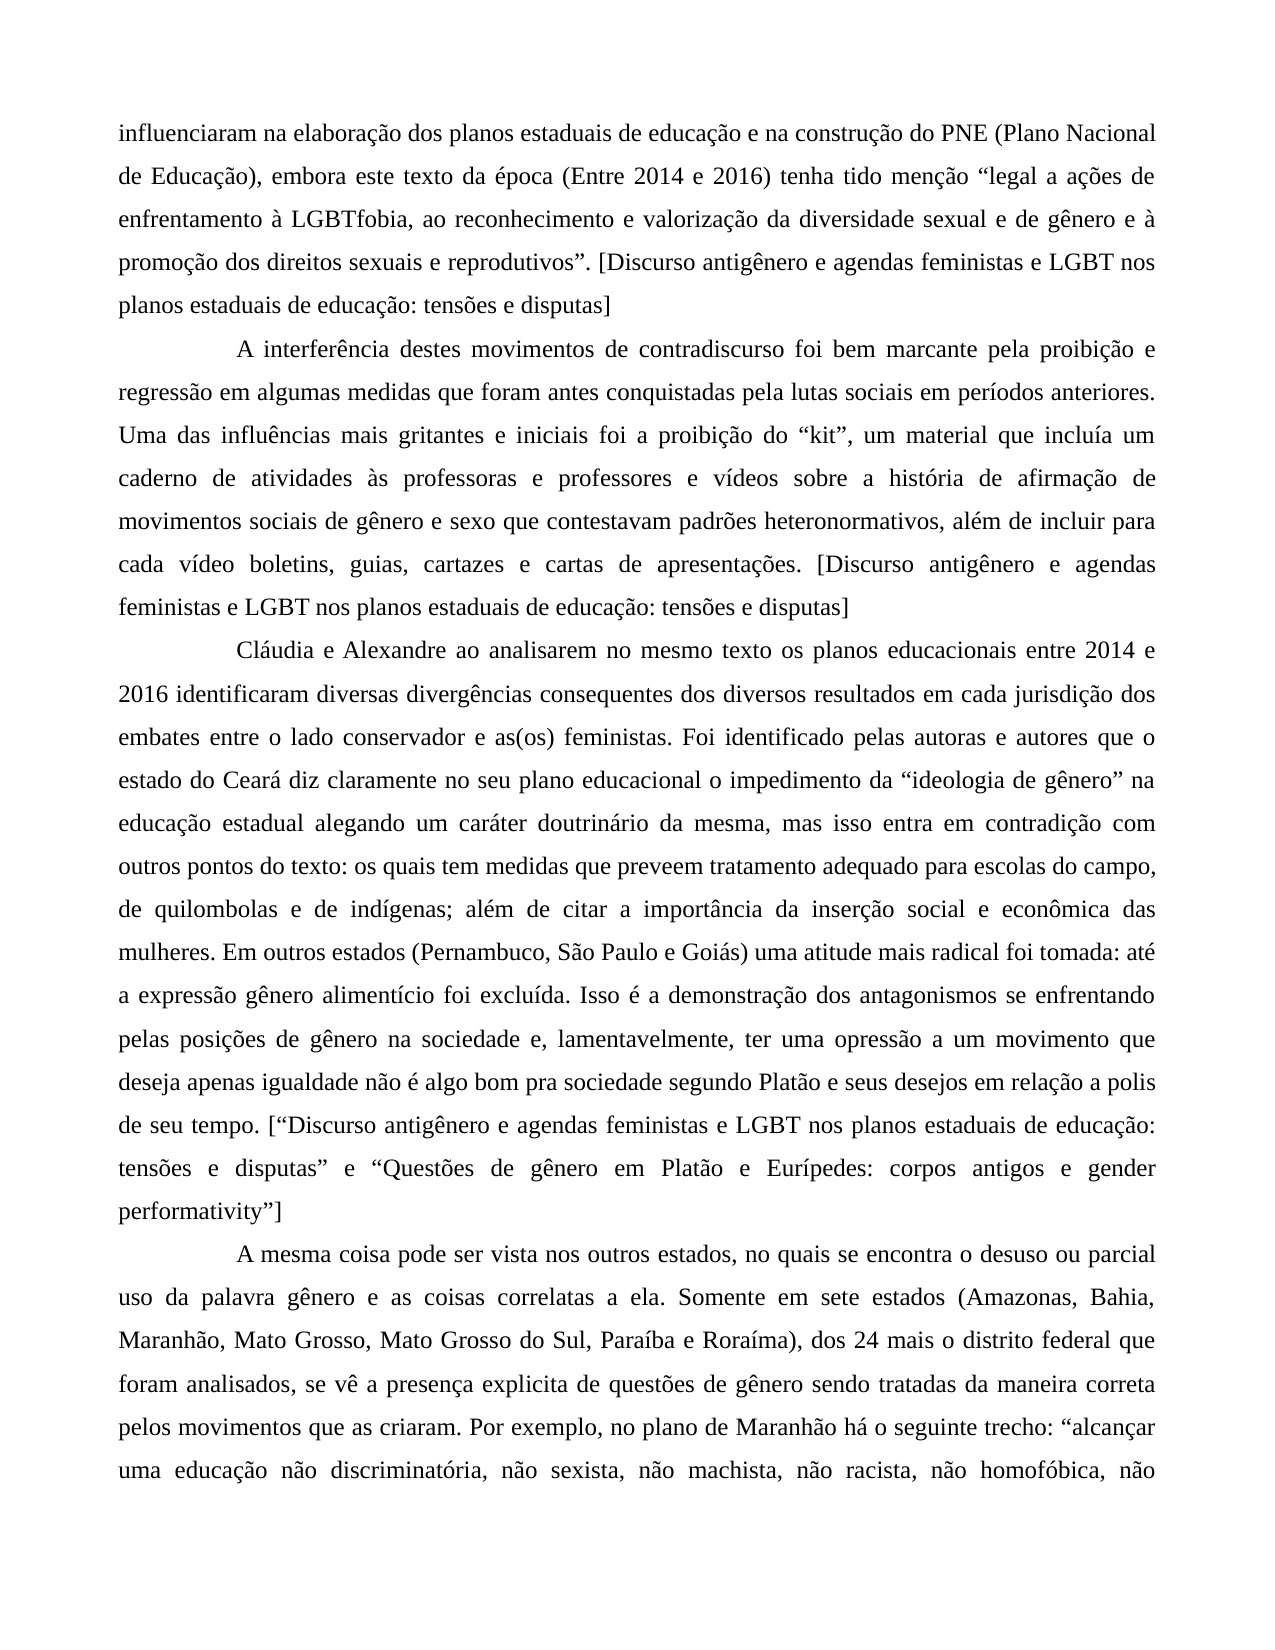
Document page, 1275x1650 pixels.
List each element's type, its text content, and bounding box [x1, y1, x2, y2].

text A interferência destes movimentos de contradiscurso foi bem marcante pela proibição e regressão em algumas medidas que foram antes conquistadas pela lutas sociais em períodos anteriores. Uma das influências mais gritantes e iniciais foi a proibição do “kit”, um material que incluía um caderno de atividades às professoras e professores e vídeos sobre a história de afirmação de movimentos sociais de gênero e sexo que contestavam padrões heteronormativos, além de incluir para cada vídeo boletins, guias, cartazes e cartas de apresentações. [Discurso antigênero e agendas feministas e LGBT nos planos estaduais de educação: tensões e disputas] [118, 334, 1157, 621]
text Cláudia e Alexandre ao analisarem no mesmo texto os planos educacionais entre 2014 e 2016 identificaram diversas divergências consequentes dos diversos resultados em cada jurisdição dos embates entre o lado conservador e as(os) feministas. Foi identificado pelas autoras e autores que o estado do Ceará diz claramente no seu plano educacional o impedimento da “ideologia de gênero” na educação estadual alegando um caráter doutrinário da mesma, mas isso entra em contradição com outros pontos do texto: os quais tem medidas que preveem tratamento adequado para escolas do campo, de quilombolas e de indígenas; além de citar a importância da inserção social e econômica das mulheres. Em outros estados (Pernambuco, São Paulo e Goiás) uma atitude mais radical foi tomada: até a expressão gênero alimentício foi excluída. Isso é a demonstração dos antagonismos se enfrentando pelas posições de gênero na sociedade e, lamentavelmente, ter uma opressão a um movimento que deseja apenas igualdade não é algo bom pra sociedade segundo Platão e seus desejos em relação a polis de seu tempo. [“Discurso antigênero e agendas feministas e LGBT nos planos estaduais de educação: tensões e disputas” e “Questões de gênero em Platão e Eurípedes: corpos antigos e gender performativity”] [118, 636, 1157, 1225]
text A mesma coisa pode ser vista nos outros estados, no quais se encontra o desuso ou parcial uso da palavra gênero e as coisas correlatas a ela. Somente em sete estados (Amazonas, Bahia, Maranhão, Mato Grosso, Mato Grosso do Sul, Paraíba e Roraíma), dos 24 mais o distrito federal que foram analisados, se vê a presença explicita de questões de gênero sendo tratadas da maneira correta pelos movimentos que as criaram. Por exemplo, no plano de Maranhão há o seguinte trecho: “alcançar uma educação não discriminatória, não sexista, não machista, não racista, não homofóbica, não [118, 1239, 1157, 1484]
text influenciaram na elaboração dos planos estaduais de educação e na construção do PNE (Plano Nacional de Educação), embora este texto da época (Entre 2014 e 2016) tenha tido menção “legal a ações de enfrentamento à LGBTfobia, ao reconhecimento e valorização da diversidade sexual e de gênero e à promoção dos direitos sexuais e reprodutivos”. [Discurso antigênero e agendas feministas e LGBT nos planos estaduais de educação: tensões e disputas] [118, 118, 1157, 319]
